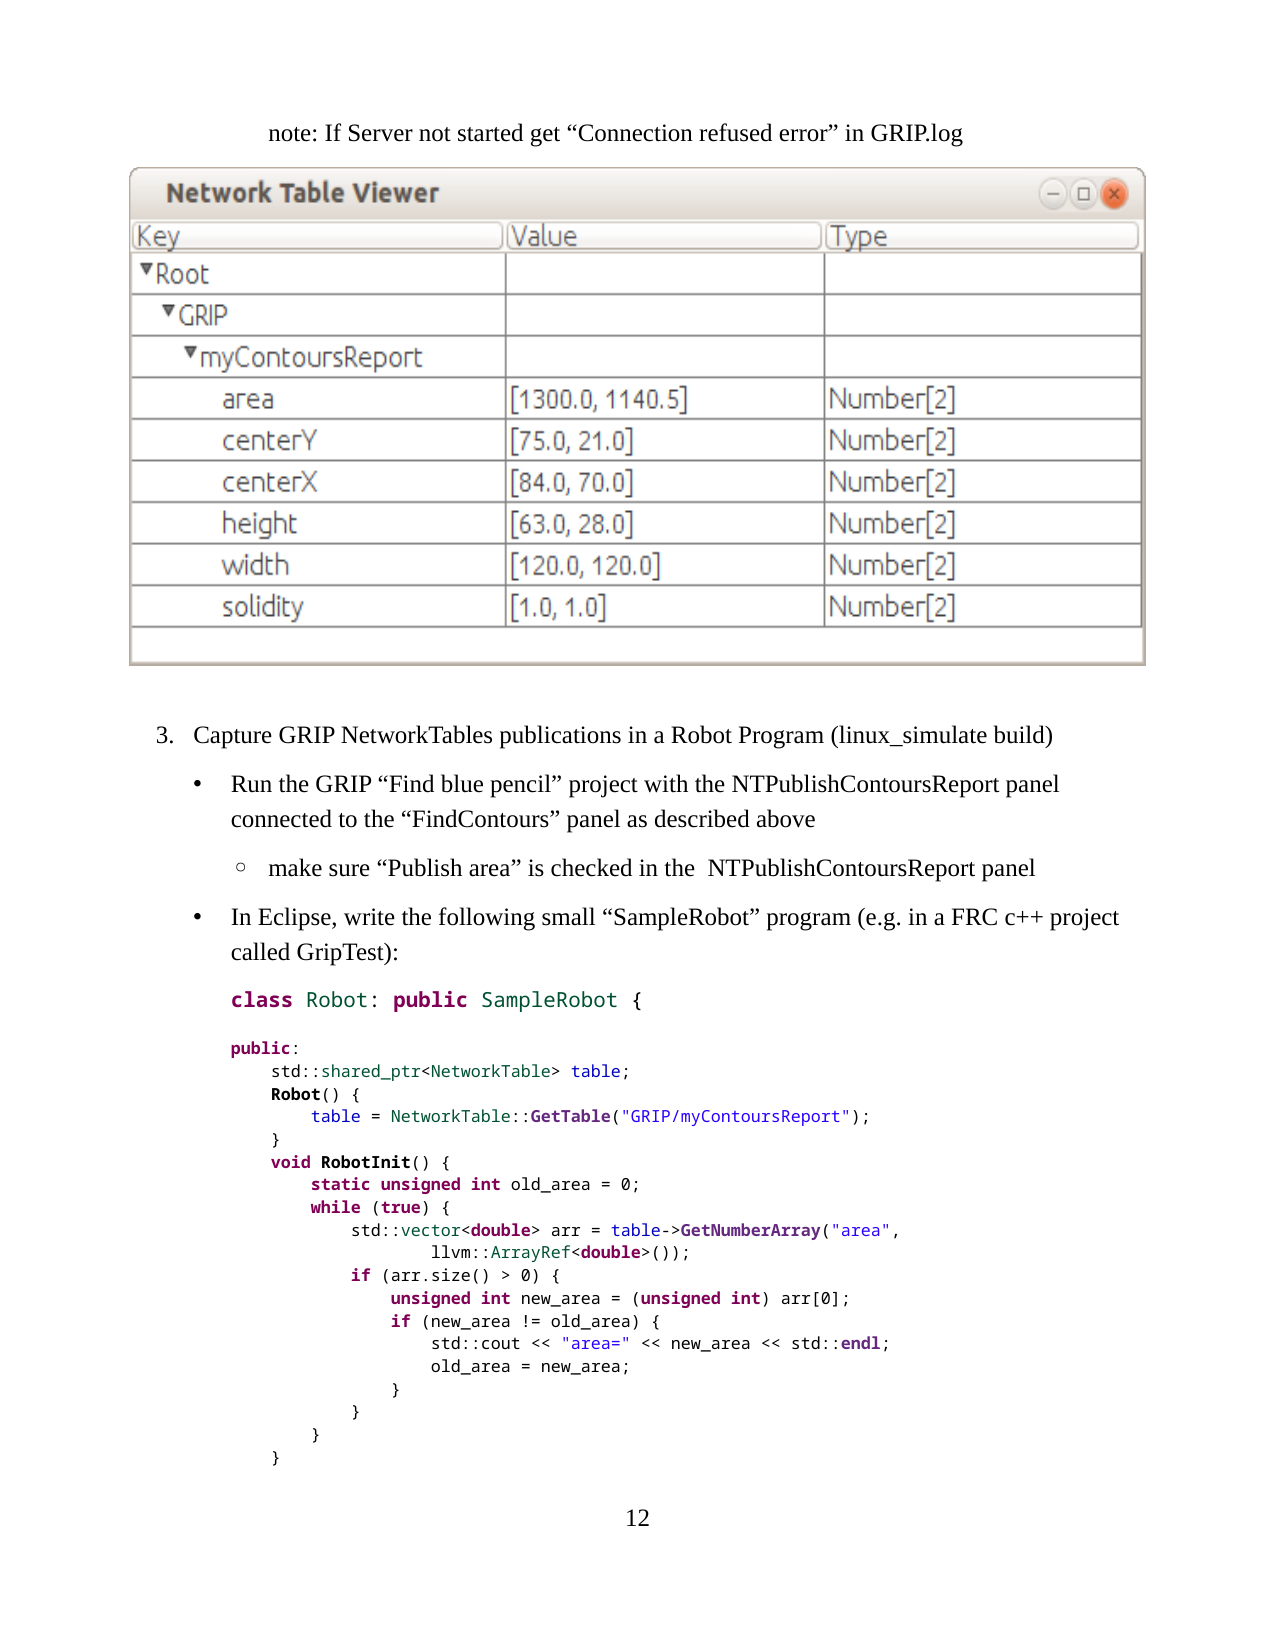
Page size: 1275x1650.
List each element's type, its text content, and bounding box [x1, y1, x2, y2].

text if (arr.size() > 0) { [231, 1264, 1157, 1287]
text while (true) { [231, 1196, 1157, 1218]
text } [231, 1400, 1157, 1423]
text llvm::ArrayRef<double>()); [231, 1241, 1157, 1264]
text } [231, 1377, 1157, 1400]
text if (new_area != old_area) { [231, 1309, 1157, 1332]
text std::shared_ptr<NetworkTable> table; [231, 1059, 1157, 1082]
picture [129, 167, 1146, 666]
text std::cout << "area=" << new_area << std::endl; [231, 1332, 1157, 1355]
list Capture GRIP NetworkTables publications in a Robot Program (linux_simulate build) [156, 720, 1157, 749]
text } [231, 1423, 1157, 1446]
text void RobotInit() { [231, 1150, 1157, 1173]
text } [231, 1128, 1157, 1150]
list make sure “Publish area” is checked in the NTPublishContoursReport panel [231, 853, 1157, 882]
text std::vector<double> arr = table->GetNumberArray("area", [231, 1218, 1157, 1241]
text static unsigned int old_area = 0; [231, 1173, 1157, 1196]
text old_area = new_area; [231, 1355, 1157, 1377]
text public: [231, 1037, 1157, 1059]
list note: If Server not started get “Connection refused error” in GRIP.log [231, 118, 1157, 147]
text Robot() { [231, 1082, 1157, 1105]
list In Eclipse, write the following small “SampleRobot” program (e.g. in a FRC c++ project called GripTest): [193, 902, 1157, 965]
text unsigned int new_area = (unsigned int) arr[0]; [231, 1287, 1157, 1309]
text } [231, 1446, 1157, 1468]
list Run the GRIP “Find blue pencil” project with the NTPublishContoursReport panel connected to the “FindContours” panel as described above [193, 769, 1157, 833]
list class Robot: public SampleRobot { [193, 986, 1157, 1014]
text table = NetworkTable::GetTable("GRIP/myContoursReport"); [231, 1105, 1157, 1128]
